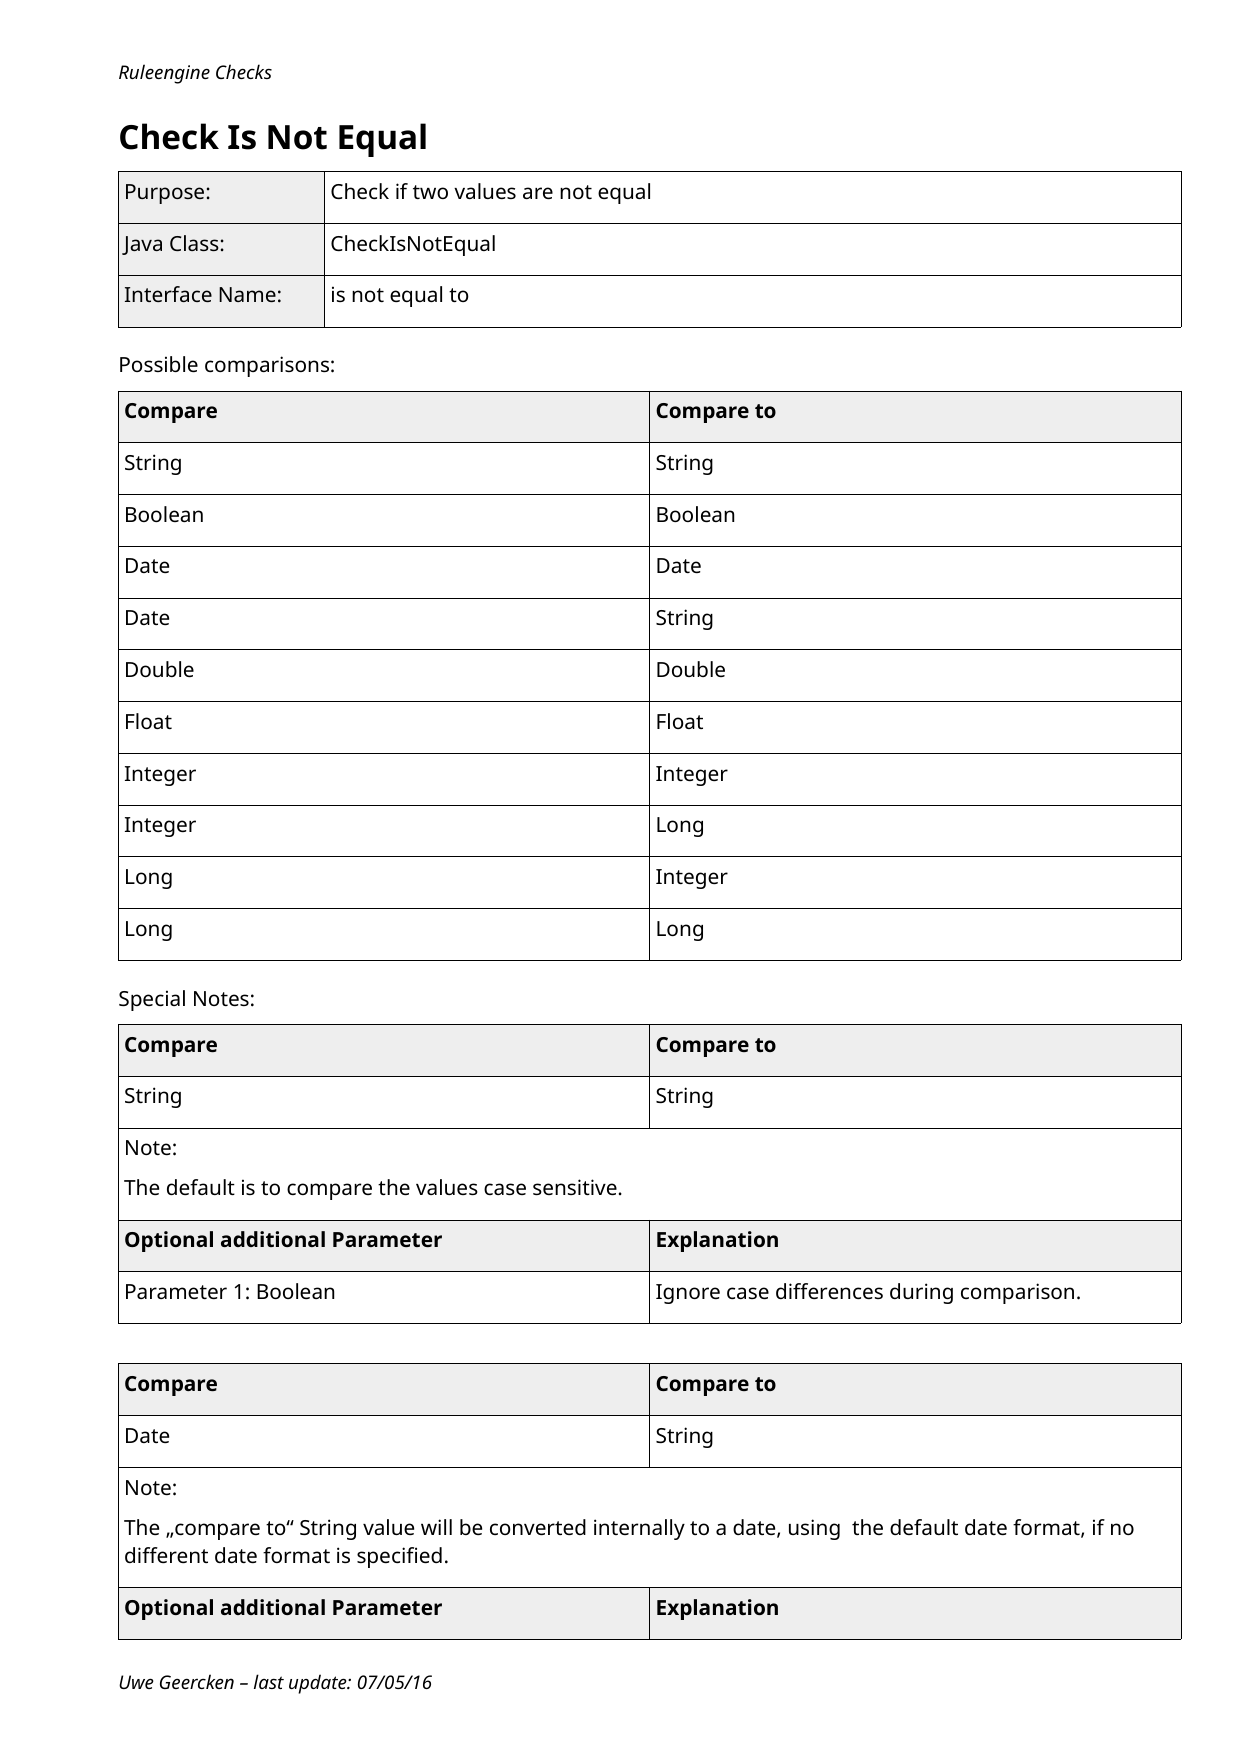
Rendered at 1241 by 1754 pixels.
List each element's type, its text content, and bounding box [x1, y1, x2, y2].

table_cell String [119, 443, 649, 494]
table_cell Date [119, 547, 649, 598]
table_cell Integer [119, 806, 649, 856]
table_cell Long [119, 857, 649, 908]
table_header Compare [119, 1025, 649, 1076]
table_header Compare [119, 392, 649, 442]
text Possible comparisons: [118, 350, 1181, 379]
table_header Purpose: [119, 172, 324, 223]
table_cell Interface Name: [119, 276, 324, 327]
table_cell Date [119, 599, 649, 649]
table_cell String [650, 443, 1181, 494]
table_cell String [119, 1077, 649, 1127]
table_header Compare to [650, 1025, 1181, 1076]
table_cell Optional additional Parameter [119, 1221, 649, 1271]
text Check Is Not Equal [118, 114, 1181, 159]
table_cell Integer [650, 754, 1181, 805]
table_cell String [650, 599, 1181, 649]
table_cell Float [650, 702, 1181, 753]
table_cell Integer [650, 857, 1181, 908]
table_cell Double [650, 650, 1181, 701]
table_cell Boolean [119, 495, 649, 546]
table_cell Long [119, 909, 649, 960]
table_cell Date [650, 547, 1181, 598]
table_cell Date [119, 1416, 649, 1467]
table_cell Optional additional Parameter [119, 1588, 649, 1639]
table_cell Note: The „compare to“ String value will be converted internally to a date, using the default date format, if no different date format is specified. [119, 1468, 1181, 1587]
table_cell String [650, 1077, 1181, 1127]
table_cell Parameter 1: Boolean [119, 1272, 649, 1323]
table_cell Boolean [650, 495, 1181, 546]
table_cell Long [650, 806, 1181, 856]
table_header Check if two values are not equal [325, 172, 1181, 223]
table_cell is not equal to [325, 276, 1181, 327]
table_cell Explanation [650, 1588, 1181, 1639]
table_header Compare to [650, 1364, 1181, 1415]
table_cell Long [650, 909, 1181, 960]
table_cell Ignore case differences during comparison. [650, 1272, 1181, 1323]
table_cell Integer [119, 754, 649, 805]
table_cell Note: The default is to compare the values case sensitive. [119, 1129, 1181, 1219]
table_cell Java Class: [119, 224, 324, 275]
text Special Notes: [118, 984, 1181, 1012]
table_header Compare [119, 1364, 649, 1415]
table_cell Explanation [650, 1221, 1181, 1271]
table_cell CheckIsNotEqual [325, 224, 1181, 275]
table_cell Double [119, 650, 649, 701]
table_header Compare to [650, 392, 1181, 442]
table_cell String [650, 1416, 1181, 1467]
table_cell Float [119, 702, 649, 753]
